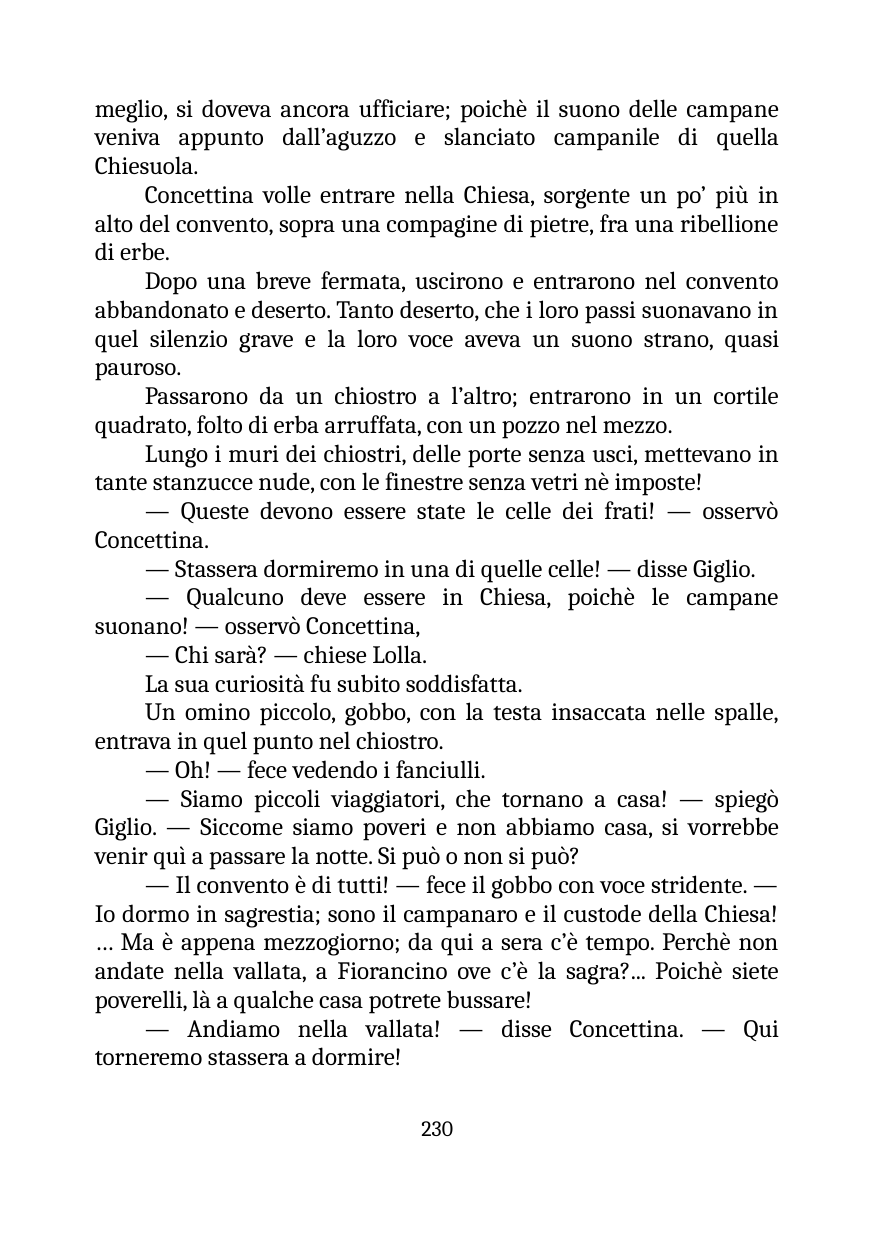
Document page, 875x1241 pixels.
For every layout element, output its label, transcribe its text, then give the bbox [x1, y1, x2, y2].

text — Queste devono essere state le celle dei frati! — osservò Concettina. [94, 497, 779, 554]
text La sua curiosità fu subito soddisfatta. [94, 669, 779, 698]
text — Il convento è di tutti! — fece il gobbo con voce stridente. — Io dormo in sagrestia; sono il campanaro e il custode della Chiesa!… Ma è appena mezzogiorno; da qui a sera c’è tempo. Perchè non andate nella vallata, a Fiorancino ove c’è la sagra?... Poichè siete poverelli, là a qualche casa potrete bussare! [94, 871, 779, 1014]
text — Andiamo nella vallata! — disse Concettina. — Qui torneremo stassera a dormire! [94, 1014, 779, 1072]
text Un omino piccolo, gobbo, con la testa insaccata nelle spalle, entrava in quel punto nel chiostro. [94, 698, 779, 756]
text Passarono da un chiostro a l’altro; entrarono in un cortile quadrato, folto di erba arruffata, con un pozzo nel mezzo. [94, 382, 779, 439]
text — Qualcuno deve essere in Chiesa, poichè le campane suonano! — osservò Concettina, [94, 583, 779, 641]
text Dopo una breve fermata, uscirono e entrarono nel convento abbandonato e deserto. Tanto deserto, che i loro passi suonavano in quel silenzio grave e la loro voce aveva un suono strano, quasi pauroso. [94, 267, 779, 382]
text meglio, si doveva ancora ufficiare; poichè il suono delle campane veniva appunto dall’aguzzo e slanciato campanile di quella Chiesuola. [94, 94, 779, 181]
text — Oh! — fece vedendo i fanciulli. [94, 756, 779, 784]
text — Chi sarà? — chiese Lolla. [94, 641, 779, 669]
text Lungo i muri dei chiostri, delle porte senza usci, mettevano in tante stanzucce nude, con le finestre senza vetri nè imposte! [94, 439, 779, 497]
text Concettina volle entrare nella Chiesa, sorgente un po’ più in alto del convento, sopra una compagine di pietre, fra una ribellione di erbe. [94, 181, 779, 267]
text — Stassera dormiremo in una di quelle celle! — disse Giglio. [94, 554, 779, 583]
text — Siamo piccoli viaggiatori, che tornano a casa! — spiegò Giglio. — Siccome siamo poveri e non abbiamo casa, si vorrebbe venir quì a passare la notte. Si può o non si può? [94, 784, 779, 871]
